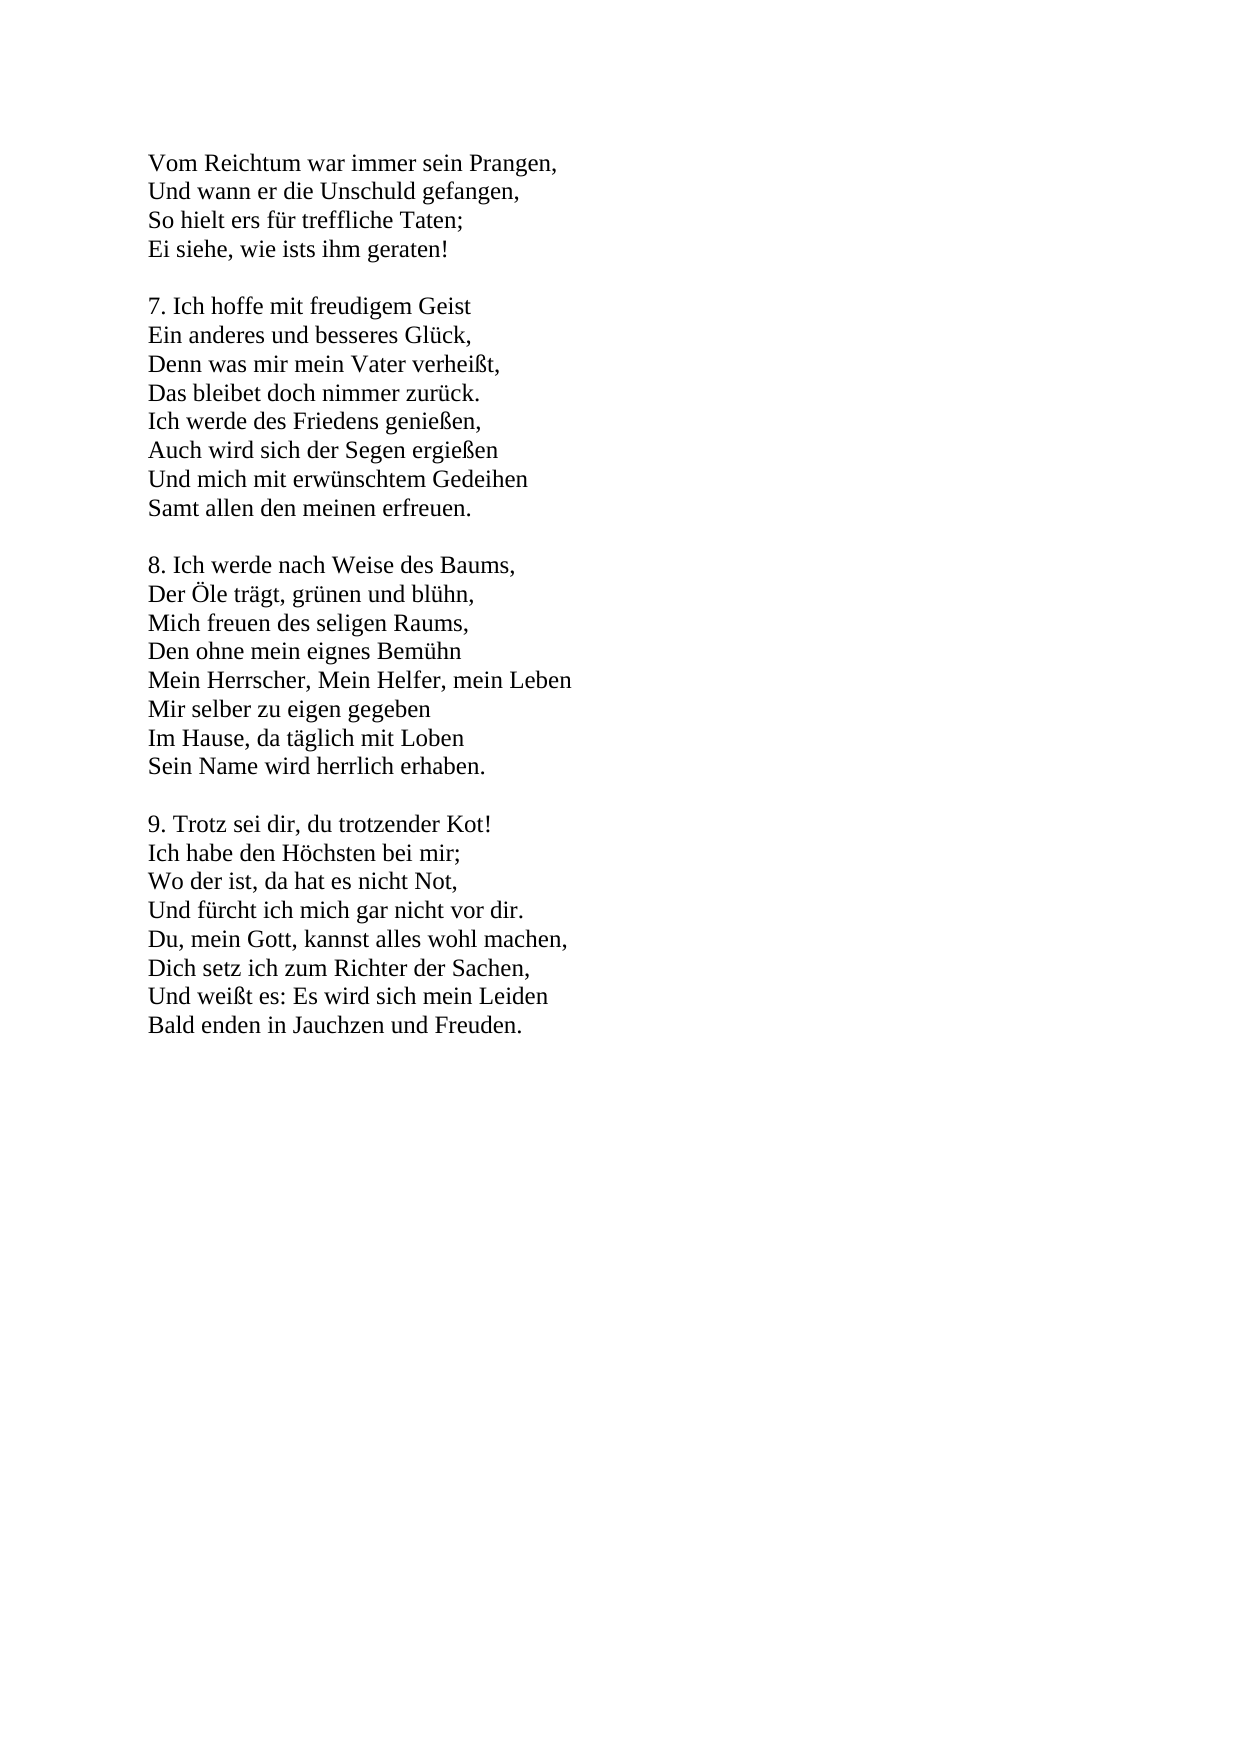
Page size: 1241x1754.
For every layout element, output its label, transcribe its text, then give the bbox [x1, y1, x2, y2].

text Ein anderes und besseres Glück, [148, 320, 1093, 349]
text Mir selber zu eigen gegeben [148, 694, 1093, 723]
text Der Öle trägt, grünen und blühn, [148, 579, 1093, 608]
text Und fürcht ich mich gar nicht vor dir. [148, 895, 1093, 924]
text Mein Herrscher, Mein Helfer, mein Leben [148, 665, 1093, 694]
text Mich freuen des seligen Raums, [148, 608, 1093, 636]
text Den ohne mein eignes Bemühn [148, 636, 1093, 665]
text Und wann er die Unschuld gefangen, [148, 176, 1093, 205]
text Dich setz ich zum Richter der Sachen, [148, 953, 1093, 981]
text Auch wird sich der Segen ergießen [148, 435, 1093, 464]
text Du, mein Gott, kannst alles wohl machen, [148, 924, 1093, 953]
text 7. Ich hoffe mit freudigem Geist [148, 291, 1093, 320]
text Ei siehe, wie ists ihm geraten! [148, 234, 1093, 263]
text 8. Ich werde nach Weise des Baums, [148, 550, 1093, 579]
text Ich werde des Friedens genießen, [148, 406, 1093, 435]
text Und weißt es: Es wird sich mein Leiden [148, 981, 1093, 1010]
text So hielt ers für treffliche Taten; [148, 205, 1093, 234]
text Im Hause, da täglich mit Loben [148, 723, 1093, 751]
text Ich habe den Höchsten bei mir; [148, 838, 1093, 866]
text Bald enden in Jauchzen und Freuden. [148, 1010, 1093, 1039]
text Das bleibet doch nimmer zurück. [148, 378, 1093, 406]
text Denn was mir mein Vater verheißt, [148, 349, 1093, 378]
text Und mich mit erwünschtem Gedeihen [148, 464, 1093, 493]
text Wo der ist, da hat es nicht Not, [148, 866, 1093, 895]
text Sein Name wird herrlich erhaben. [148, 751, 1093, 780]
text 9. Trotz sei dir, du trotzender Kot! [148, 809, 1093, 838]
text Vom Reichtum war immer sein Prangen, [148, 148, 1093, 176]
text Samt allen den meinen erfreuen. [148, 493, 1093, 521]
